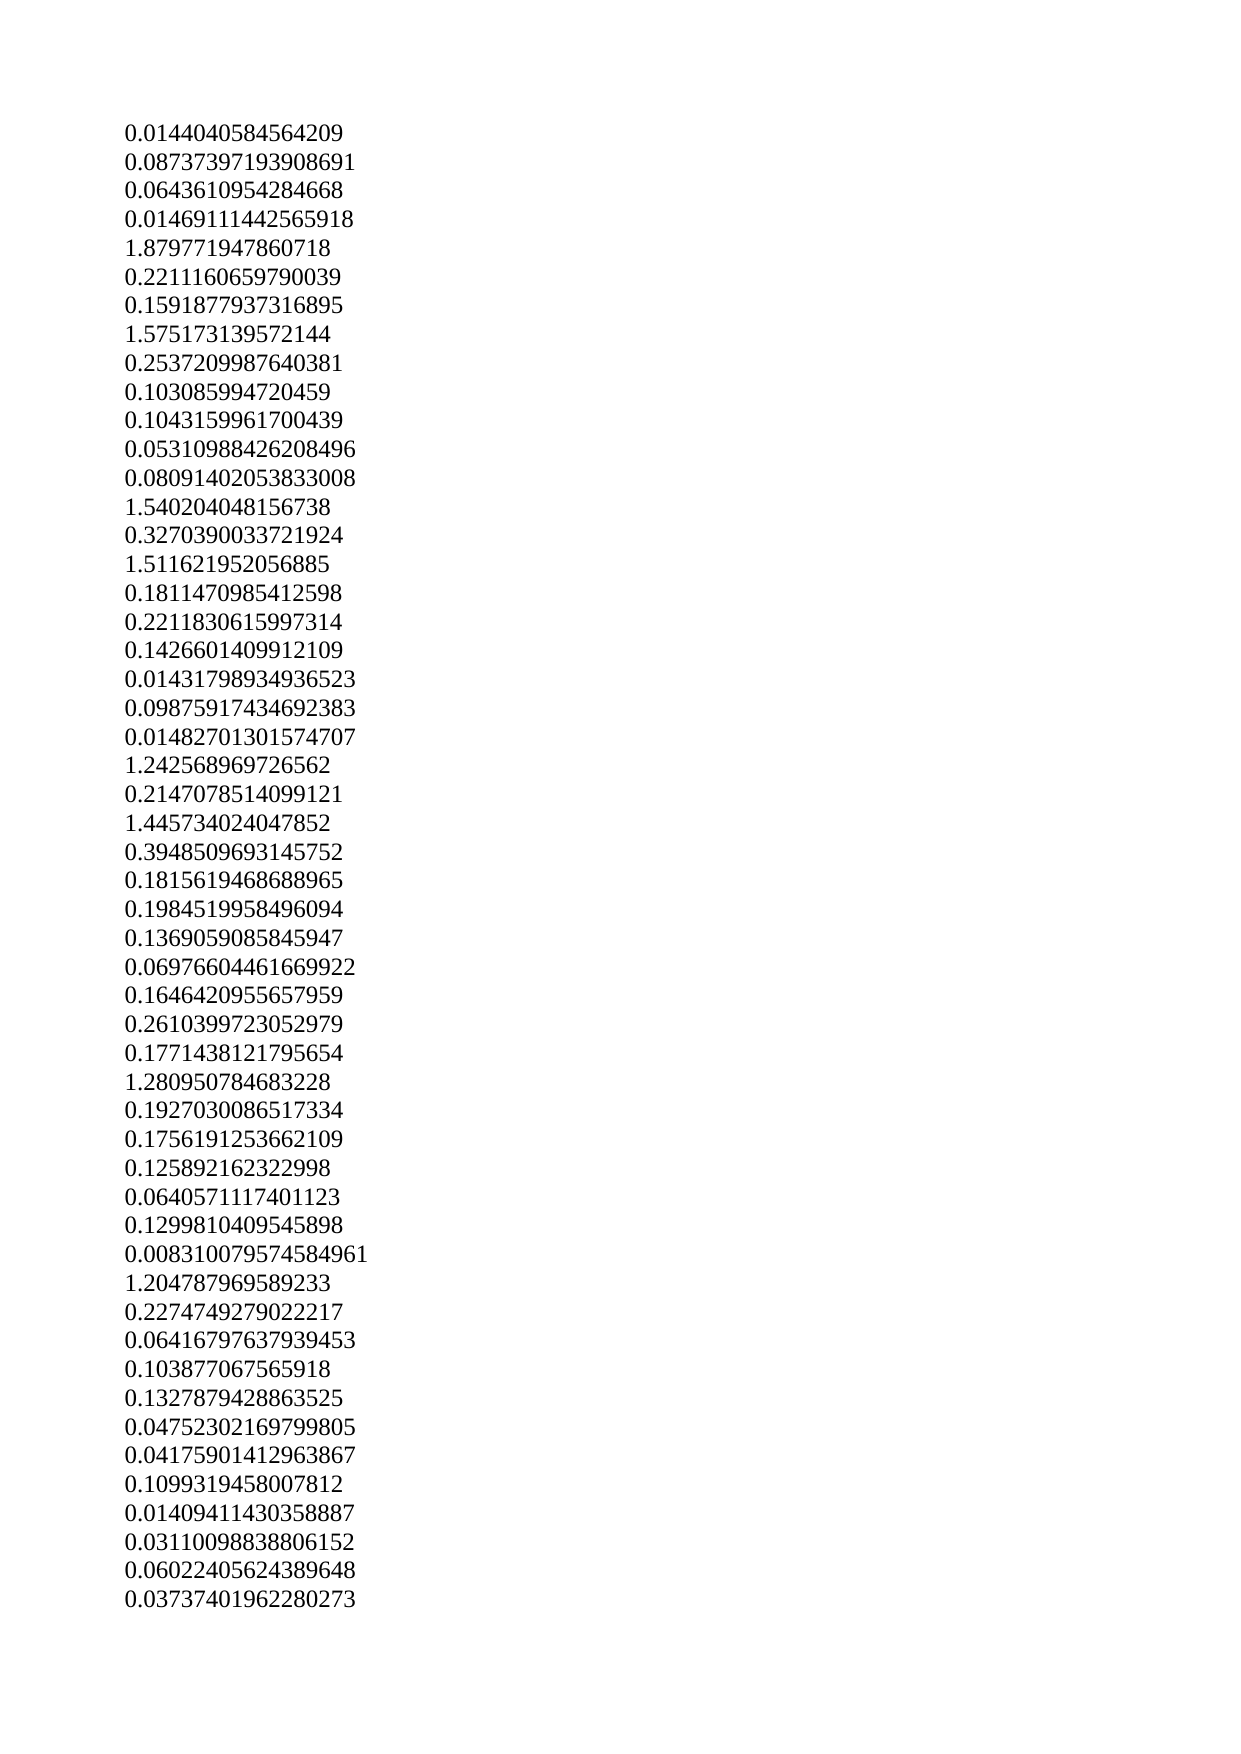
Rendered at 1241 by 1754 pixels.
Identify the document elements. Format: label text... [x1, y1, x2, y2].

text 0.2147078514099121 [118, 779, 1122, 808]
text 0.1099319458007812 [118, 1469, 1122, 1498]
text 0.01469111442565918 [118, 204, 1122, 233]
text 0.06976604461669922 [118, 952, 1122, 981]
text 1.204787969589233 [118, 1268, 1122, 1297]
text 0.01431798934936523 [118, 664, 1122, 693]
text 1.445734024047852 [118, 808, 1122, 837]
text 0.103085994720459 [118, 377, 1122, 406]
text 0.1043159961700439 [118, 406, 1122, 434]
text 0.2610399723052979 [118, 1009, 1122, 1038]
text 0.01482701301574707 [118, 722, 1122, 751]
text 0.03737401962280273 [118, 1584, 1122, 1613]
text 0.08737397193908691 [118, 147, 1122, 176]
text 0.2274749279022217 [118, 1297, 1122, 1326]
text 0.1811470985412598 [118, 578, 1122, 607]
text 0.1591877937316895 [118, 291, 1122, 319]
text 0.04175901412963867 [118, 1441, 1122, 1469]
text 0.2211830615997314 [118, 607, 1122, 636]
text 1.511621952056885 [118, 549, 1122, 578]
text 0.1815619468688965 [118, 866, 1122, 894]
text 1.540204048156738 [118, 492, 1122, 521]
text 0.03110098838806152 [118, 1527, 1122, 1556]
text 0.09875917434692383 [118, 693, 1122, 722]
text 0.06416797637939453 [118, 1326, 1122, 1354]
text 1.575173139572144 [118, 319, 1122, 348]
text 0.1984519958496094 [118, 894, 1122, 923]
text 1.242568969726562 [118, 751, 1122, 779]
text 0.04752302169799805 [118, 1412, 1122, 1441]
text 0.2537209987640381 [118, 348, 1122, 377]
text 0.3270390033721924 [118, 521, 1122, 549]
text 0.0640571117401123 [118, 1182, 1122, 1211]
text 0.1756191253662109 [118, 1124, 1122, 1153]
text 0.1327879428863525 [118, 1383, 1122, 1412]
text 0.1771438121795654 [118, 1038, 1122, 1067]
text 0.1369059085845947 [118, 923, 1122, 952]
text 0.008310079574584961 [118, 1239, 1122, 1268]
text 0.103877067565918 [118, 1354, 1122, 1383]
text 0.05310988426208496 [118, 434, 1122, 463]
text 0.1646420955657959 [118, 981, 1122, 1009]
text 0.0643610954284668 [118, 176, 1122, 204]
text 0.2211160659790039 [118, 262, 1122, 291]
text 1.879771947860718 [118, 233, 1122, 262]
text 1.280950784683228 [118, 1067, 1122, 1096]
text 0.0144040584564209 [118, 118, 1122, 147]
text 0.3948509693145752 [118, 837, 1122, 866]
text 0.125892162322998 [118, 1153, 1122, 1182]
text 0.1426601409912109 [118, 636, 1122, 664]
text 0.01409411430358887 [118, 1498, 1122, 1527]
text 0.08091402053833008 [118, 463, 1122, 492]
text 0.06022405624389648 [118, 1556, 1122, 1584]
text 0.1299810409545898 [118, 1211, 1122, 1239]
text 0.1927030086517334 [118, 1096, 1122, 1124]
